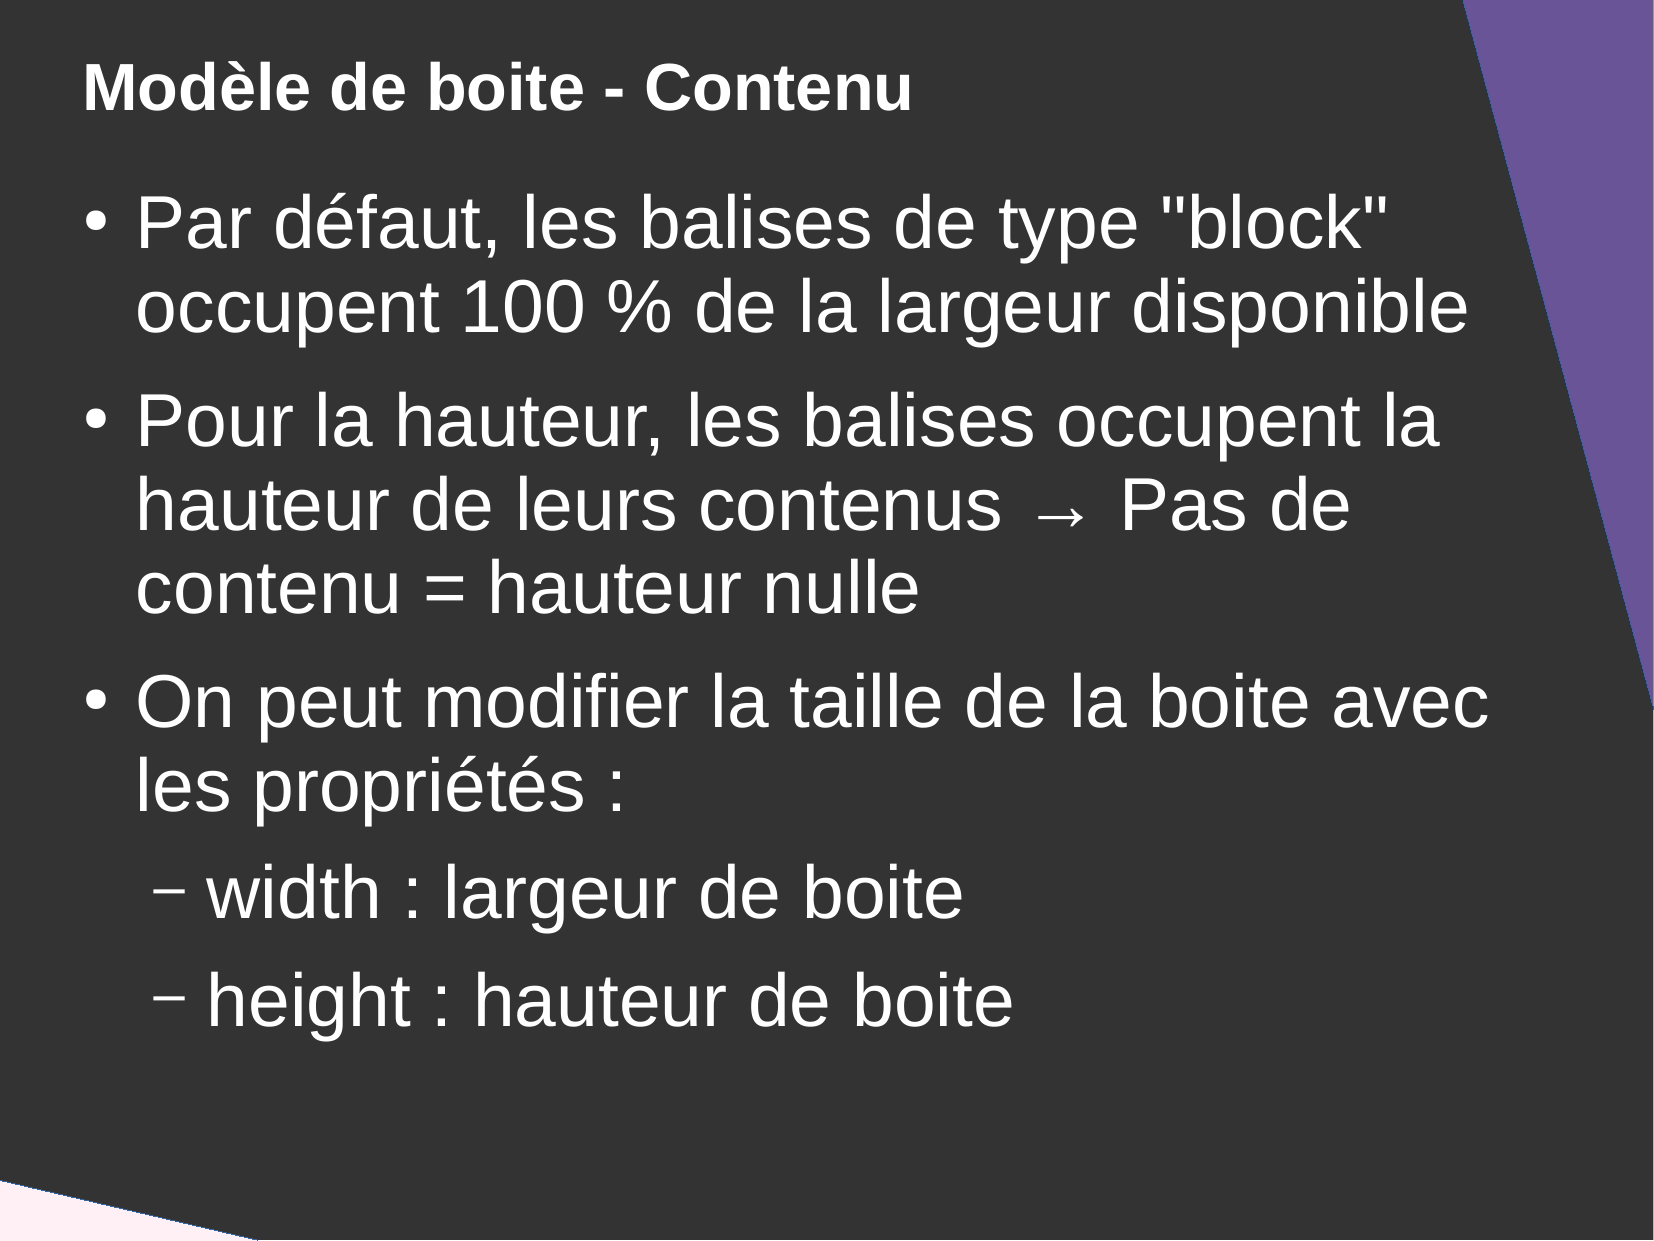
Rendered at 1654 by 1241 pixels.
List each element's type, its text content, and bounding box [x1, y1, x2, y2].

text_box [1463, 0, 1654, 710]
title Modèle de boite - Contenu [82, 49, 1571, 130]
list Par défaut, les balises de type "block" occupent 100 % de la largeur disponible Pour la hauteur, les balises occupent la hauteur de leurs contenus → Pas de contenu = hauteur nulle On peut modifier la taille de la boite avec les propriétés : width : largeur de boite height : hauteur de boite [64, 180, 1604, 1063]
text_box [0, 1180, 262, 1241]
